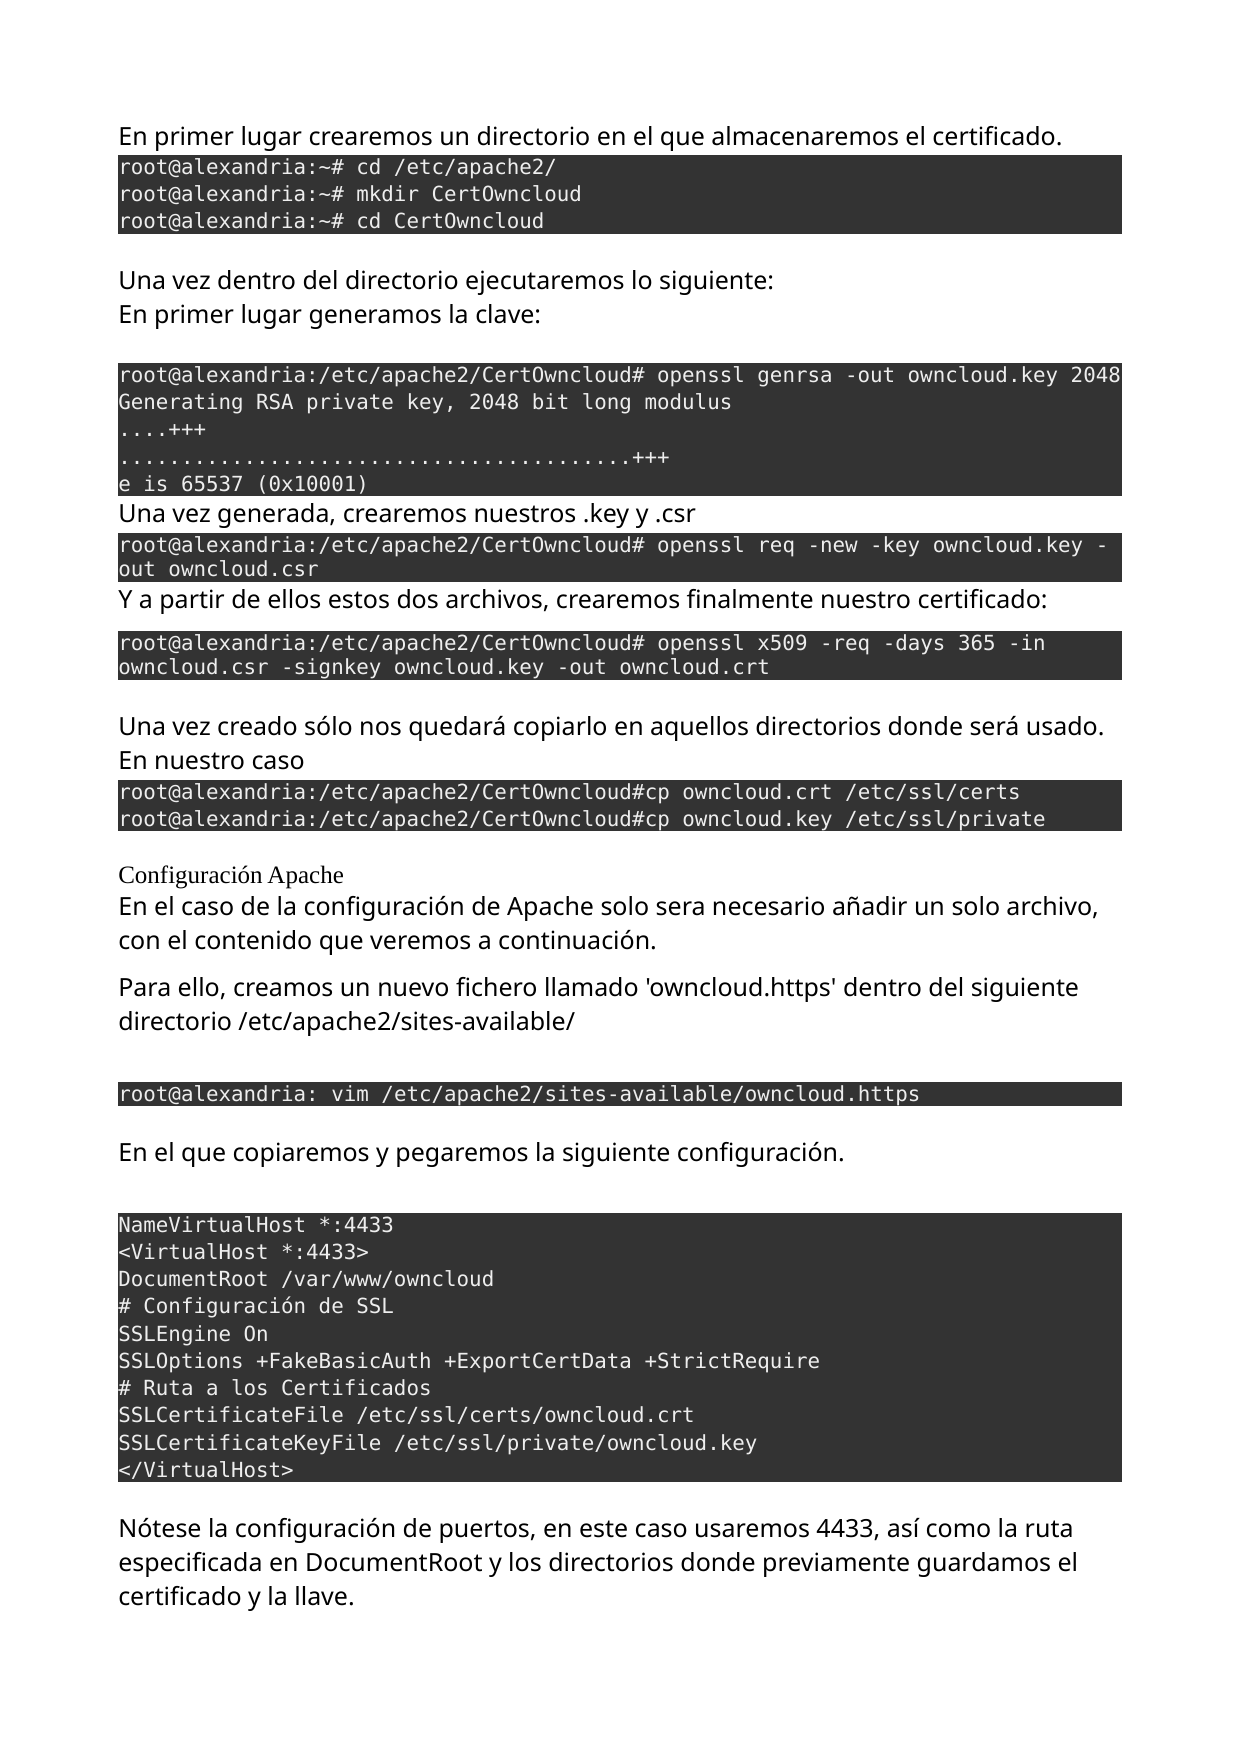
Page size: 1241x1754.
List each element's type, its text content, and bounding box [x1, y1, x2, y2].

text SSLEngine On [118, 1322, 1122, 1346]
text root@alexandria:~# mkdir CertOwncloud [118, 182, 1122, 207]
text root@alexandria:/etc/apache2/CertOwncloud# openssl genrsa -out owncloud.key 2048 [118, 363, 1122, 387]
text Una vez generada, crearemos nuestros .key y .csr [118, 496, 1122, 530]
text Y a partir de ellos estos dos archivos, crearemos finalmente nuestro certificado: [118, 582, 1122, 616]
text root@alexandria:/etc/apache2/CertOwncloud#cp owncloud.key /etc/ssl/private [118, 807, 1122, 831]
text Una vez dentro del directorio ejecutaremos lo siguiente: [118, 263, 1122, 297]
text En primer lugar crearemos un directorio en el que almacenaremos el certificado. [118, 118, 1122, 152]
text Generating RSA private key, 2048 bit long modulus [118, 390, 1122, 414]
text En primer lugar generamos la clave: [118, 297, 1122, 331]
text root@alexandria:/etc/apache2/CertOwncloud# openssl req -new -key owncloud.key -out owncloud.csr [118, 533, 1122, 582]
text root@alexandria:~# cd CertOwncloud [118, 209, 1122, 234]
text NameVirtualHost *:4433 [118, 1213, 1122, 1237]
text root@alexandria:/etc/apache2/CertOwncloud#cp owncloud.crt /etc/ssl/certs [118, 780, 1122, 804]
text Para ello, creamos un nuevo fichero llamado 'owncloud.https' dentro del siguiente directorio /etc/apache2/sites-available/ [118, 969, 1122, 1038]
text En el caso de la configuración de Apache solo sera necesario añadir un solo archivo, con el contenido que veremos a continuación. [118, 889, 1122, 957]
text En el que copiaremos y pegaremos la siguiente configuración. [118, 1135, 1122, 1169]
text Nótese la configuración de puertos, en este caso usaremos 4433, así como la ruta especificada en DocumentRoot y los directorios donde previamente guardamos el certificado y la llave. [118, 1511, 1122, 1613]
text <VirtualHost *:4433> [118, 1240, 1122, 1264]
text ....+++ [118, 417, 1122, 442]
text </VirtualHost> [118, 1458, 1122, 1482]
text root@alexandria:~# cd /etc/apache2/ [118, 155, 1122, 179]
text SSLCertificateKeyFile /etc/ssl/private/owncloud.key [118, 1431, 1122, 1455]
text # Configuración de SSL [118, 1294, 1122, 1319]
text .........................................+++ [118, 445, 1122, 469]
text # Ruta a los Certificados [118, 1376, 1122, 1400]
text e is 65537 (0x10001) [118, 472, 1122, 496]
text root@alexandria: vim /etc/apache2/sites-available/owncloud.https [118, 1082, 1122, 1106]
text SSLOptions +FakeBasicAuth +ExportCertData +StrictRequire [118, 1349, 1122, 1373]
text Configuración Apache [118, 860, 1122, 889]
text Una vez creado sólo nos quedará copiarlo en aquellos directorios donde será usado. En nuestro caso [118, 709, 1122, 777]
text root@alexandria:/etc/apache2/CertOwncloud# openssl x509 -req -days 365 -in owncloud.csr -signkey owncloud.key -out owncloud.crt [118, 631, 1122, 680]
text SSLCertificateFile /etc/ssl/certs/owncloud.crt [118, 1403, 1122, 1428]
text DocumentRoot /var/www/owncloud [118, 1267, 1122, 1292]
